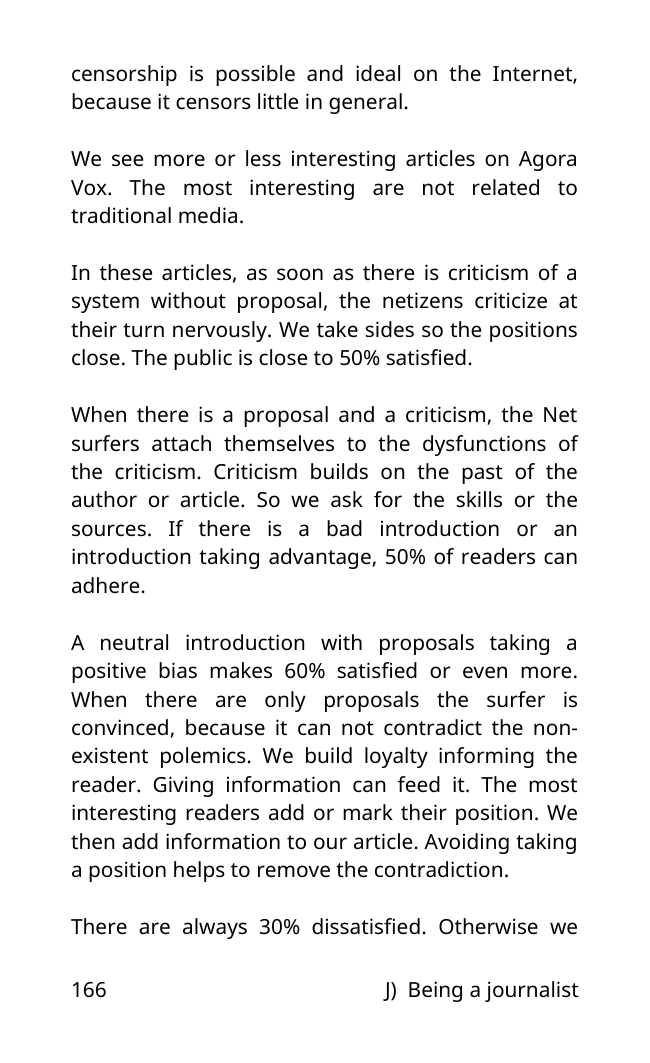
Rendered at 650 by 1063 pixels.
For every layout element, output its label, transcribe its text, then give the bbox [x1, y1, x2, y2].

text A neutral introduction with proposals taking a positive bias makes 60% satisfied or even more. When there are only proposals the surfer is convinced, because it can not contradict the non-existent polemics. We build loyalty informing the reader. Giving information can feed it. The most interesting readers add or mark their position. We then add information to our article. Avoiding taking a position helps to remove the contradiction. [71, 599, 579, 884]
text When there is a proposal and a criticism, the Net surfers attach themselves to the dysfunctions of the criticism. Criticism builds on the past of the author or article. So we ask for the skills or the sources. If there is a bad introduction or an introduction taking advantage, 50% of readers can adhere. [71, 372, 579, 599]
text We see more or less interesting articles on Agora Vox. The most interesting are not related to traditional media. [71, 116, 579, 230]
text There are always 30% dissatisfied. Otherwise we [71, 884, 579, 941]
text censorship is possible and ideal on the Internet, because it censors little in general. [71, 59, 579, 116]
text In these articles, as soon as there is criticism of a system without proposal, the netizens criticize at their turn nervously. We take sides so the positions close. The public is close to 50% satisfied. [71, 230, 579, 372]
